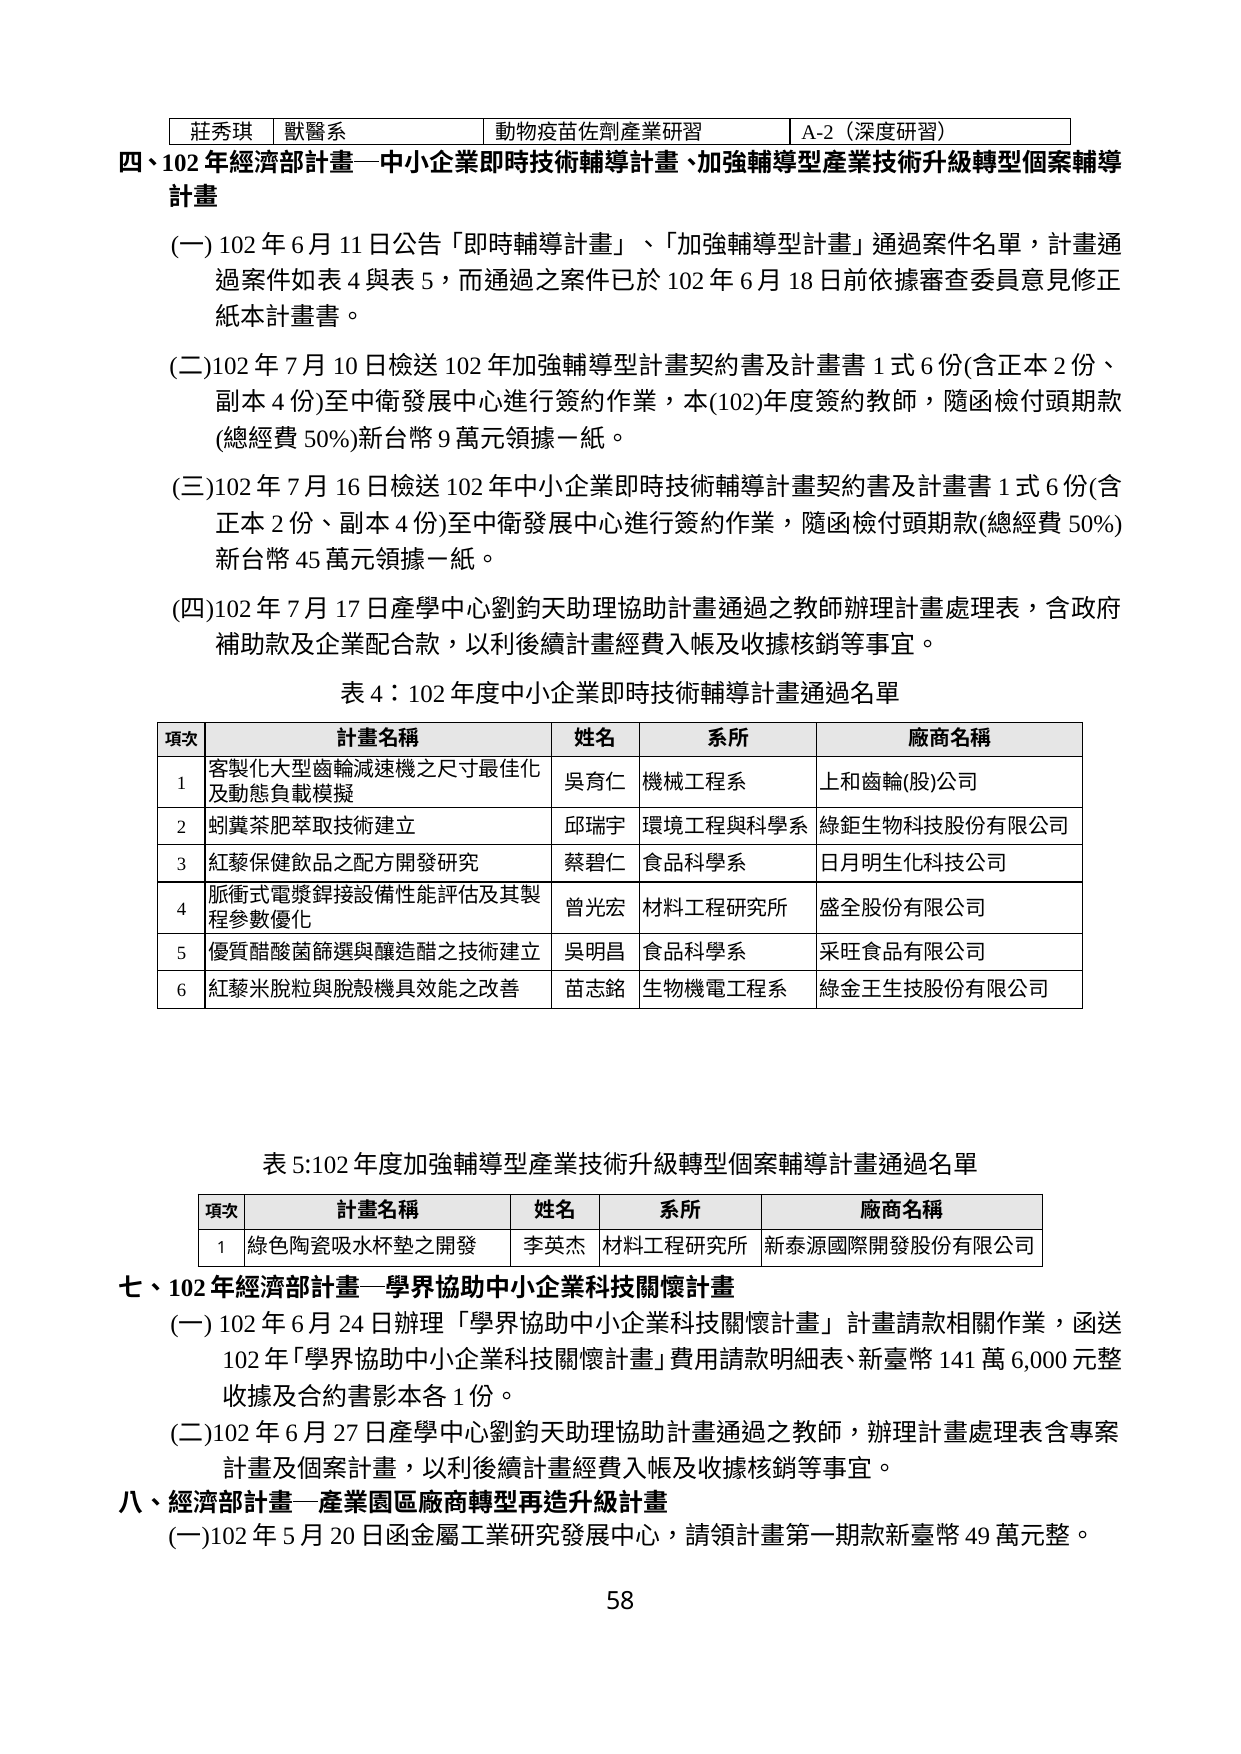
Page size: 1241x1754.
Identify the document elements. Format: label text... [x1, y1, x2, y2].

table_cell 環境工程與科學系 [640, 808, 816, 844]
table_cell 邱瑞宇 [552, 808, 639, 844]
table_cell 3 [158, 845, 204, 881]
table_cell 李英杰 [511, 1230, 599, 1266]
table_cell 上和齒輪(股)公司 [817, 757, 1082, 807]
table_cell 綠色陶瓷吸水杯墊之開發 [245, 1230, 510, 1266]
table_cell 機械工程系 [640, 757, 816, 807]
table_cell 動物疫苗佐劑產業研習 [484, 119, 789, 144]
text 八、經濟部計畫─產業園區廠商轉型再造升級計畫 [118, 1485, 1122, 1518]
table_cell 生物機電工程系 [640, 971, 816, 1007]
text (三)102年7月16日檢送102年中小企業即時技術輔導計畫契約書及計畫書1式6份(含正本2份、副本4份)至中衛發展中心進行簽約作業，隨函檢付頭期款(總經費50%)新台幣45萬元領據ㄧ紙。 [172, 467, 1122, 576]
table_cell A-2（深度研習） [791, 119, 1070, 144]
text 七、102年經濟部計畫─學界協助中小企業科技關懷計畫 [118, 1267, 1122, 1303]
table_cell 食品科學系 [640, 845, 816, 881]
table_cell 食品科學系 [640, 934, 816, 970]
table_cell 2 [158, 808, 204, 844]
table_cell 莊秀琪 [170, 119, 273, 144]
table_header 系所 [640, 723, 816, 756]
table_cell 1 [199, 1230, 244, 1266]
text 四、102年經濟部計畫─中小企業即時技術輔導計畫、加強輔導型產業技術升級轉型個案輔導計畫 [118, 145, 1122, 212]
table_cell 蚓糞茶肥萃取技術建立 [206, 808, 551, 844]
table_cell 曾光宏 [552, 883, 639, 932]
table_cell 4 [158, 883, 204, 932]
table_cell 吳明昌 [552, 934, 639, 970]
text (一) 102年6月11日公告「即時輔導計畫」、「加強輔導型計畫」通過案件名單，計畫通過案件如表4與表5，而通過之案件已於102年6月18日前依據審查委員意見修正紙本計畫書。 [171, 224, 1122, 333]
table_cell 新泰源國際開發股份有限公司 [762, 1230, 1042, 1266]
table_header 項次 [199, 1195, 244, 1229]
text (一)102年5月20日函金屬工業研究發展中心，請領計畫第一期款新臺幣49萬元整。 [118, 1518, 1122, 1551]
table_cell 材料工程研究所 [600, 1230, 761, 1266]
table_cell 紅藜保健飲品之配方開發研究 [206, 845, 551, 881]
table_header 廠商名稱 [762, 1195, 1042, 1229]
table_header 系所 [600, 1195, 761, 1229]
table_cell 優質醋酸菌篩選與釀造醋之技術建立 [206, 934, 551, 970]
table_header 廠商名稱 [817, 723, 1082, 756]
table_cell 獸醫系 [274, 119, 483, 144]
text (一) 102年6月24日辦理「學界協助中小企業科技關懷計畫」計畫請款相關作業，函送102年「學界協助中小企業科技關懷計畫」費用請款明細表、新臺幣141萬6,000元整收據及合約書影本各1份。 [170, 1303, 1122, 1412]
table_cell 紅藜米脫粒與脫殼機具效能之改善 [206, 971, 551, 1007]
table_cell 苗志銘 [552, 971, 639, 1007]
text (四)102年7月17日產學中心劉鈞天助理協助計畫通過之教師辦理計畫處理表，含政府補助款及企業配合款，以利後續計畫經費入帳及收據核銷等事宜。 [172, 588, 1122, 661]
table_cell 盛全股份有限公司 [817, 883, 1082, 932]
table_cell 采旺食品有限公司 [817, 934, 1082, 970]
table_header 計畫名稱 [206, 723, 551, 756]
table_cell 吳育仁 [552, 757, 639, 807]
table_cell 脈衝式電漿銲接設備性能評估及其製程參數優化 [206, 883, 551, 932]
table_cell 綠金王生技股份有限公司 [817, 971, 1082, 1007]
table_cell 材料工程研究所 [640, 883, 816, 932]
table_cell 1 [158, 757, 204, 807]
table_header 姓名 [552, 723, 639, 756]
table_header 姓名 [511, 1195, 599, 1229]
table_cell 5 [158, 934, 204, 970]
table_cell 6 [158, 971, 204, 1007]
table_cell 綠鉅生物科技股份有限公司 [817, 808, 1082, 844]
table_cell 客製化大型齒輪減速機之尺寸最佳化及動態負載模擬 [206, 757, 551, 807]
table_cell 日月明生化科技公司 [817, 845, 1082, 881]
text (二)102年7月10日檢送102年加強輔導型計畫契約書及計畫書1式6份(含正本2份、副本4份)至中衛發展中心進行簽約作業，本(102)年度簽約教師，隨函檢付頭期款(總經費50%)新台幣9萬元領據ㄧ紙。 [169, 346, 1122, 454]
text 表5:102年度加強輔導型產業技術升級轉型個案輔導計畫通過名單 [118, 1145, 1122, 1181]
text 表4：102年度中小企業即時技術輔導計畫通過名單 [118, 673, 1122, 709]
table_cell 蔡碧仁 [552, 845, 639, 881]
table_header 項次 [158, 723, 204, 756]
text (二)102年6月27日產學中心劉鈞天助理協助計畫通過之教師，辦理計畫處理表含專案計畫及個案計畫，以利後續計畫經費入帳及收據核銷等事宜。 [170, 1412, 1122, 1485]
table_header 計畫名稱 [245, 1195, 510, 1229]
